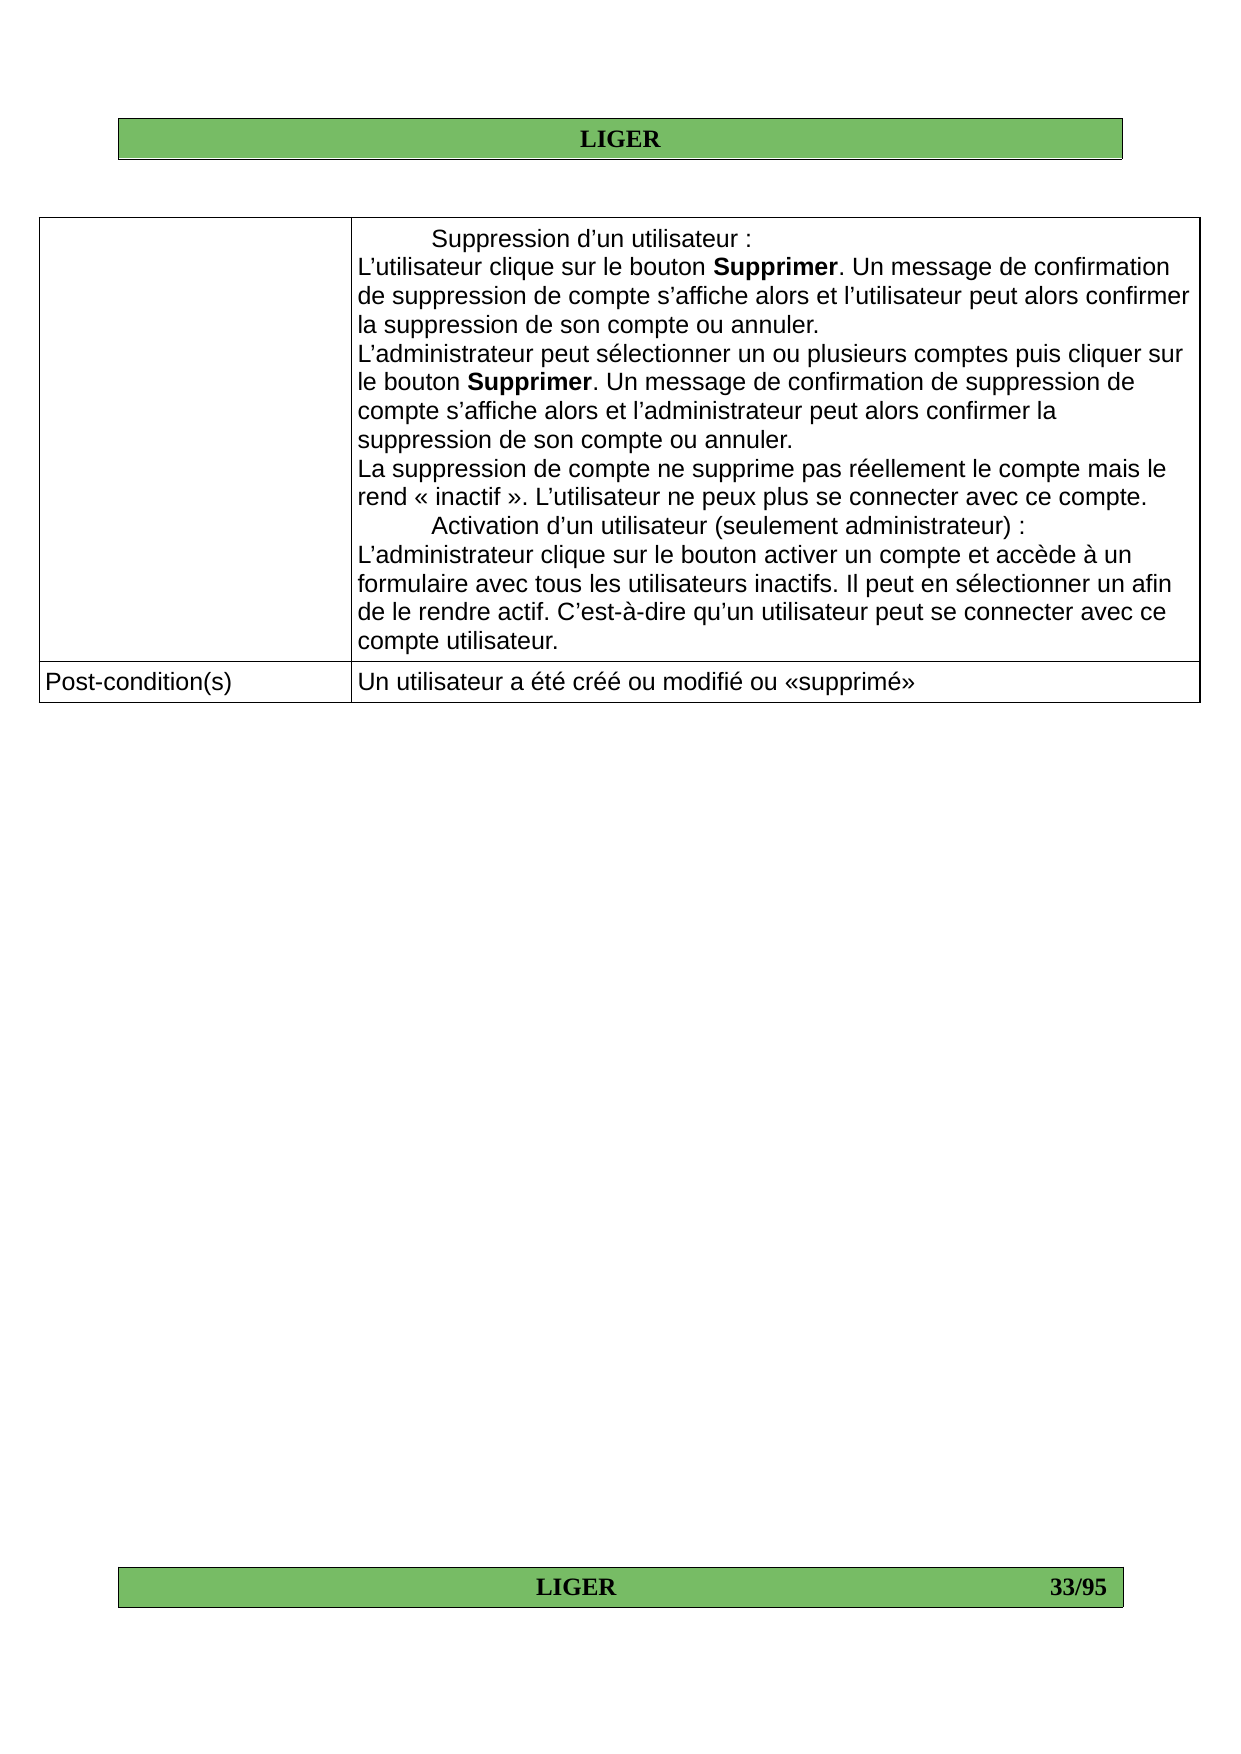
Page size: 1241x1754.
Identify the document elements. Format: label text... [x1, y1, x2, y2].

table_cell Post-condition(s) [40, 662, 351, 702]
table_cell Un utilisateur a été créé ou modifié ou «supprimé» [352, 662, 1199, 702]
table_cell Suppression d’un utilisateur : L’utilisateur clique sur le bouton Supprimer. Un message de confirmation de suppression de compte s’affiche alors et l’utilisateur peut alors confirmer la suppression de son compte ou annuler. L’administrateur peut sélectionner un ou plusieurs comptes puis cliquer sur le bouton Supprimer. Un message de confirmation de suppression de compte s’affiche alors et l’administrateur peut alors confirmer la suppression de son compte ou annuler. La suppression de compte ne supprime pas réellement le compte mais le rend « inactif ». L’utilisateur ne peux plus se connecter avec ce compte. Activation d’un utilisateur (seulement administrateur) : L’administrateur clique sur le bouton activer un compte et accède à un formulaire avec tous les utilisateurs inactifs. Il peut en sélectionner un afin de le rendre actif. C’est-à-dire qu’un utilisateur peut se connecter avec ce compte utilisateur. [352, 218, 1199, 661]
table_cell [40, 218, 351, 661]
